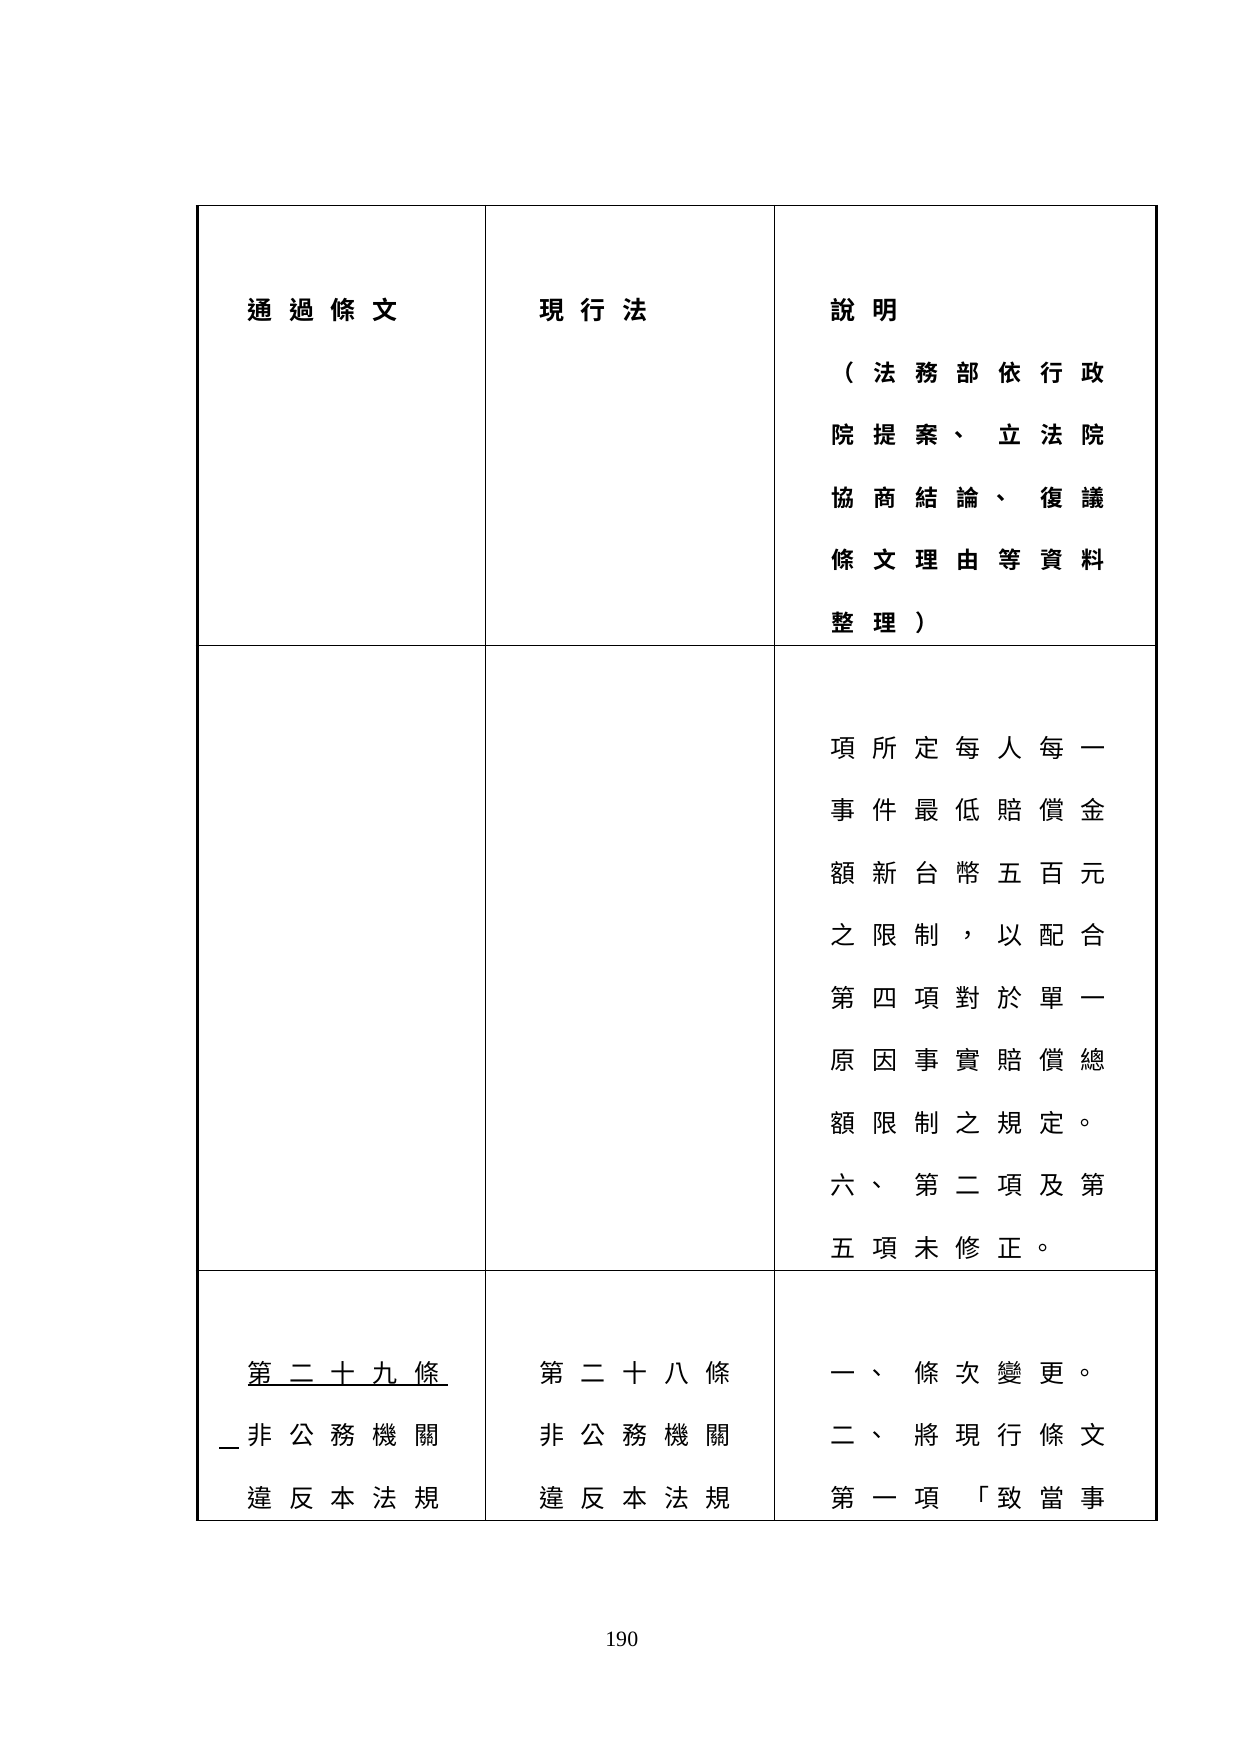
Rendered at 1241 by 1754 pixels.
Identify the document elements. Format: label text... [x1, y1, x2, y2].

table_cell 第二十八條 非公務機關違反本法規 [486, 1271, 774, 1520]
table_cell 第二十九條 非公務機關違反本法規 [199, 1271, 485, 1520]
table_cell 一、條次變更。 二、將現行條文第一項「致當事 [775, 1271, 1155, 1520]
table_header 通過條文 [199, 206, 485, 645]
table_cell [486, 646, 774, 1270]
table_cell 項所定每人每一事件最低賠償金額新台幣五百元之限制，以配合第四項對於單一原因事實賠償總額限制之規定。 六、第二項及第五項未修正。 [775, 646, 1155, 1270]
table_header 說明 （法務部依行政院提案、立法院協商結論、復議條文理由等資料整理） [775, 206, 1155, 645]
table_cell [199, 646, 485, 1270]
table_header 現行法 [486, 206, 774, 645]
